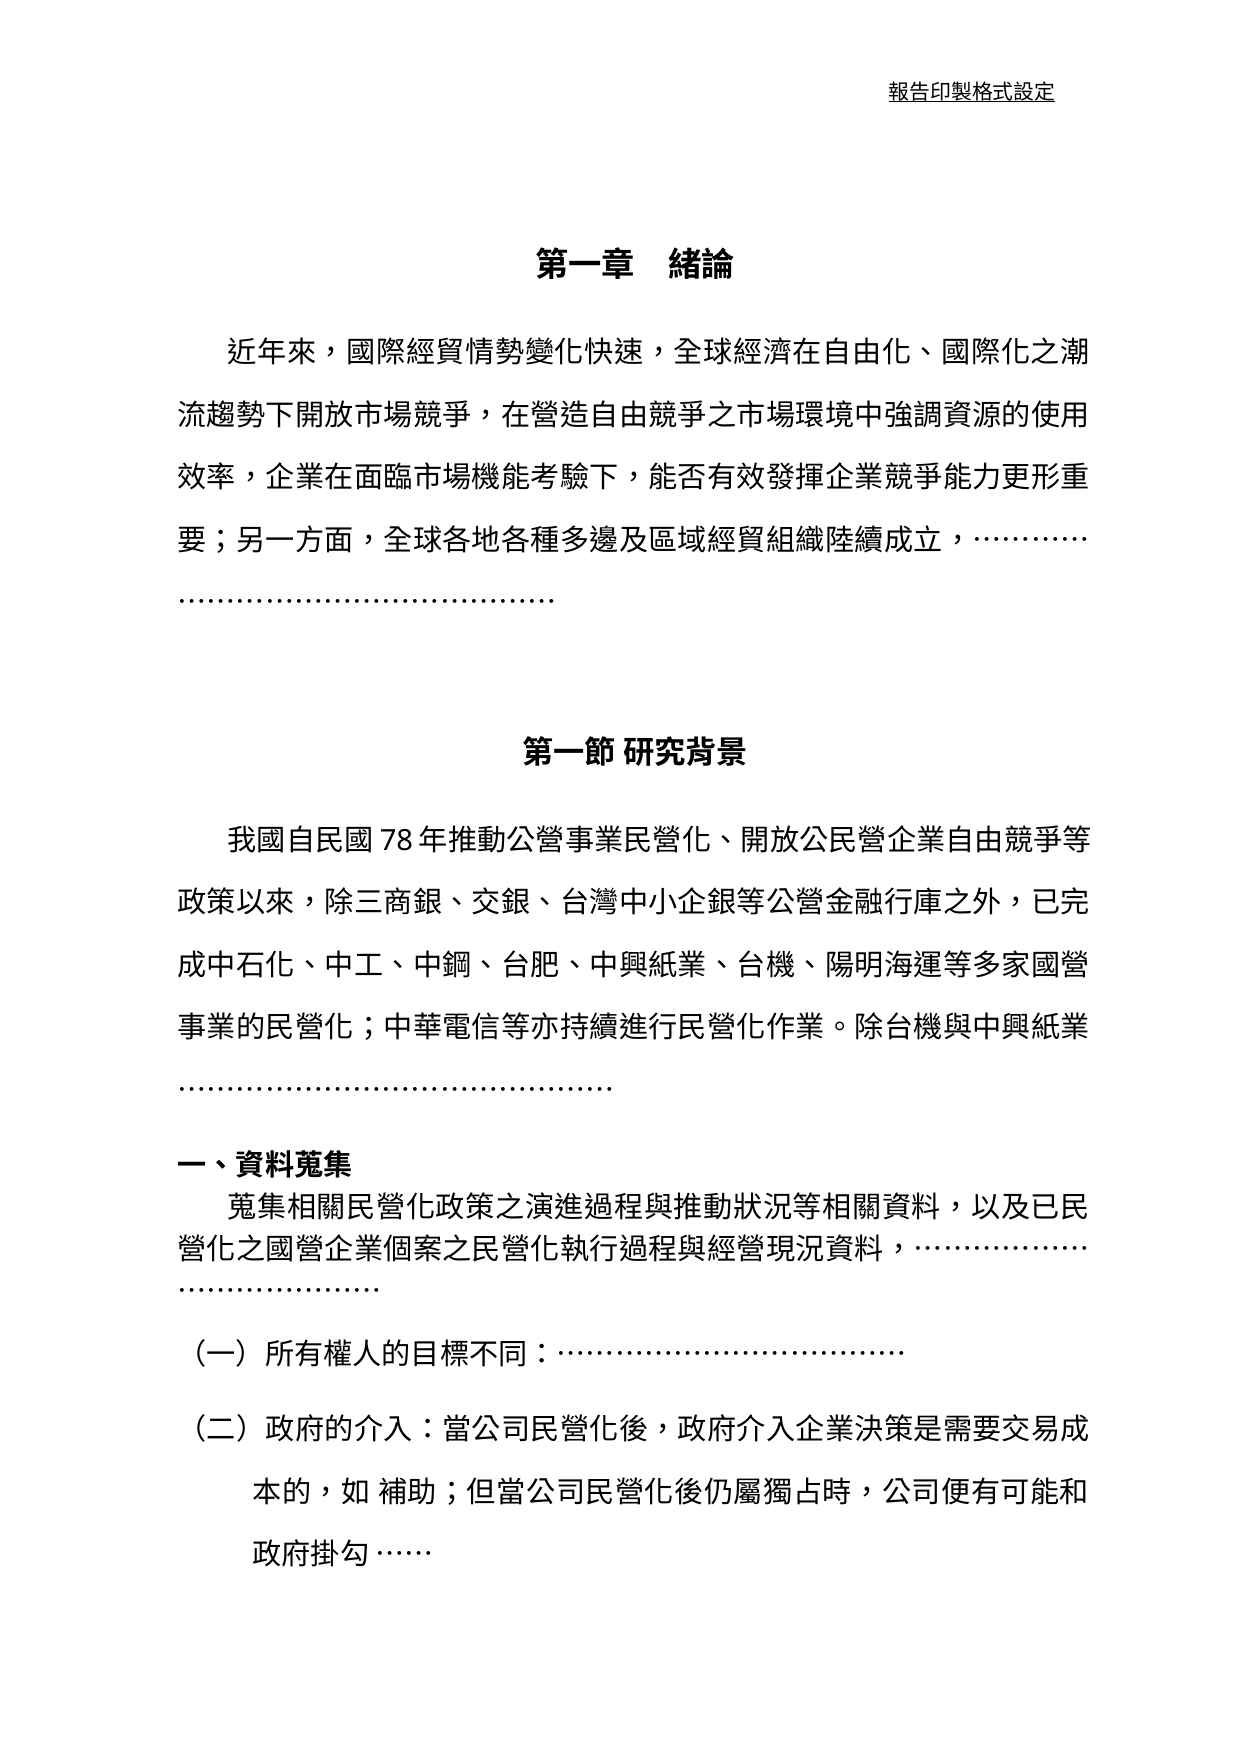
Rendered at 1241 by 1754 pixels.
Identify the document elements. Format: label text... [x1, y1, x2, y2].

text （二）政府的介入：當公司民營化後，政府介入企業決策是需要交易成本的，如 補助；但當公司民營化後仍屬獨占時，公司便有可能和政府掛勾 …… [177, 1385, 1092, 1573]
text 蒐集相關民營化政策之演進過程與推動狀況等相關資料，以及已民營化之國營企業個案之民營化執行過程與經營現況資料，………………………………… [177, 1183, 1092, 1310]
text 近年來，國際經貿情勢變化快速，全球經濟在自由化、國際化之潮流趨勢下開放市場競爭，在營造自由競爭之市場環境中強調資源的使用效率，企業在面臨市場機能考驗下，能否有效發揮企業競爭能力更形重要；另一方面，全球各地各種多邊及區域經貿組織陸續成立，…………………………………………… [177, 308, 1092, 621]
text 第一節 研究背景 [177, 708, 1092, 771]
text （一）所有權人的目標不同：……………………………… [177, 1310, 1092, 1373]
text 我國自民國78年推動公營事業民營化、開放公民營企業自由競爭等政策以來，除三商銀、交銀、台灣中小企銀等公營金融行庫之外，已完成中石化、中工、中鋼、台肥、中興紙業、台機、陽明海運等多家國營事業的民營化；中華電信等亦持續進行民營化作業。除台機與中興紙業 ……………………………………… [177, 796, 1092, 1108]
text 第一章 緒論 [177, 221, 1092, 283]
text 一、資料蒐集 [177, 1121, 1092, 1183]
